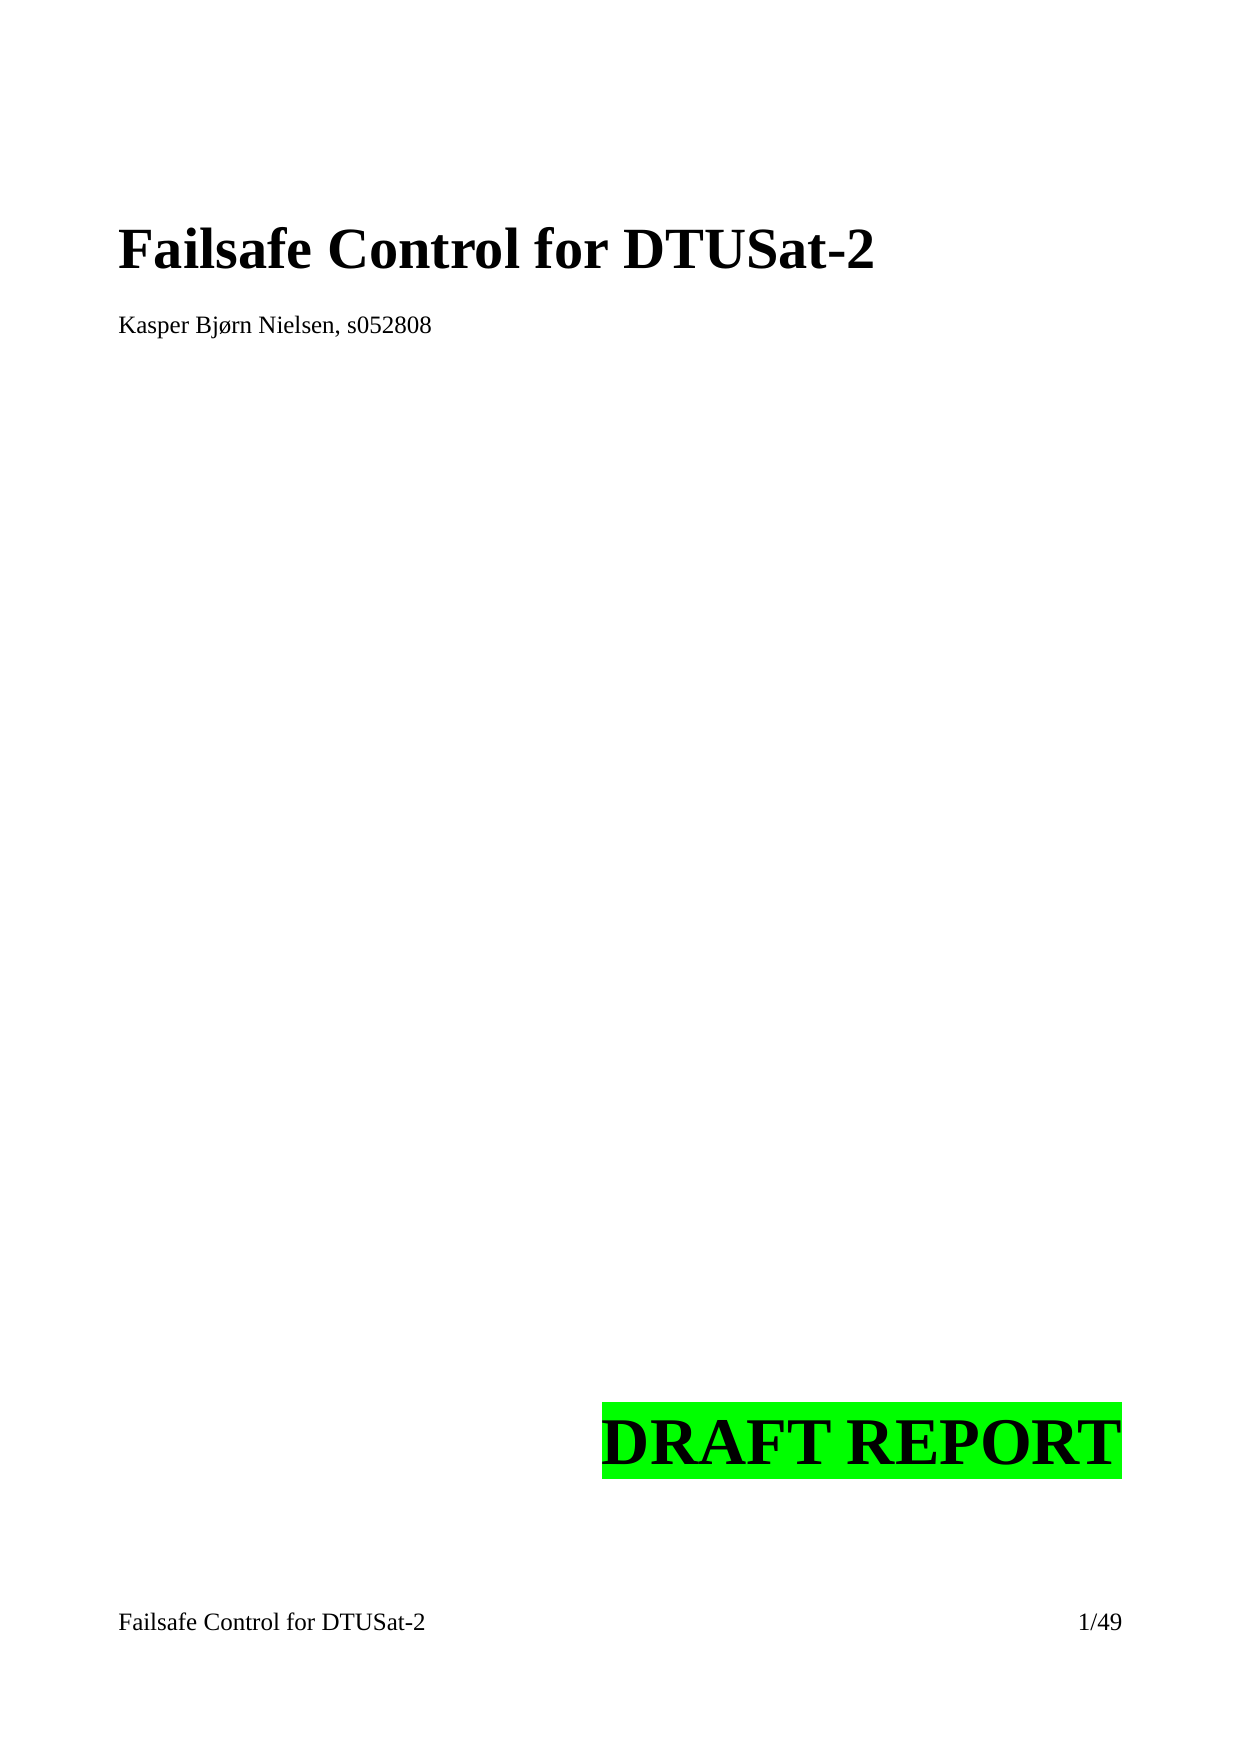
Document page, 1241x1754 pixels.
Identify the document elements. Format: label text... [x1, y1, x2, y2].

subtitle Failsafe Control for DTUSat-2 [118, 214, 1122, 281]
subtitle DRAFT REPORT [118, 1402, 1122, 1479]
subtitle Kasper Bjørn Nielsen, s052808 [118, 310, 1122, 338]
